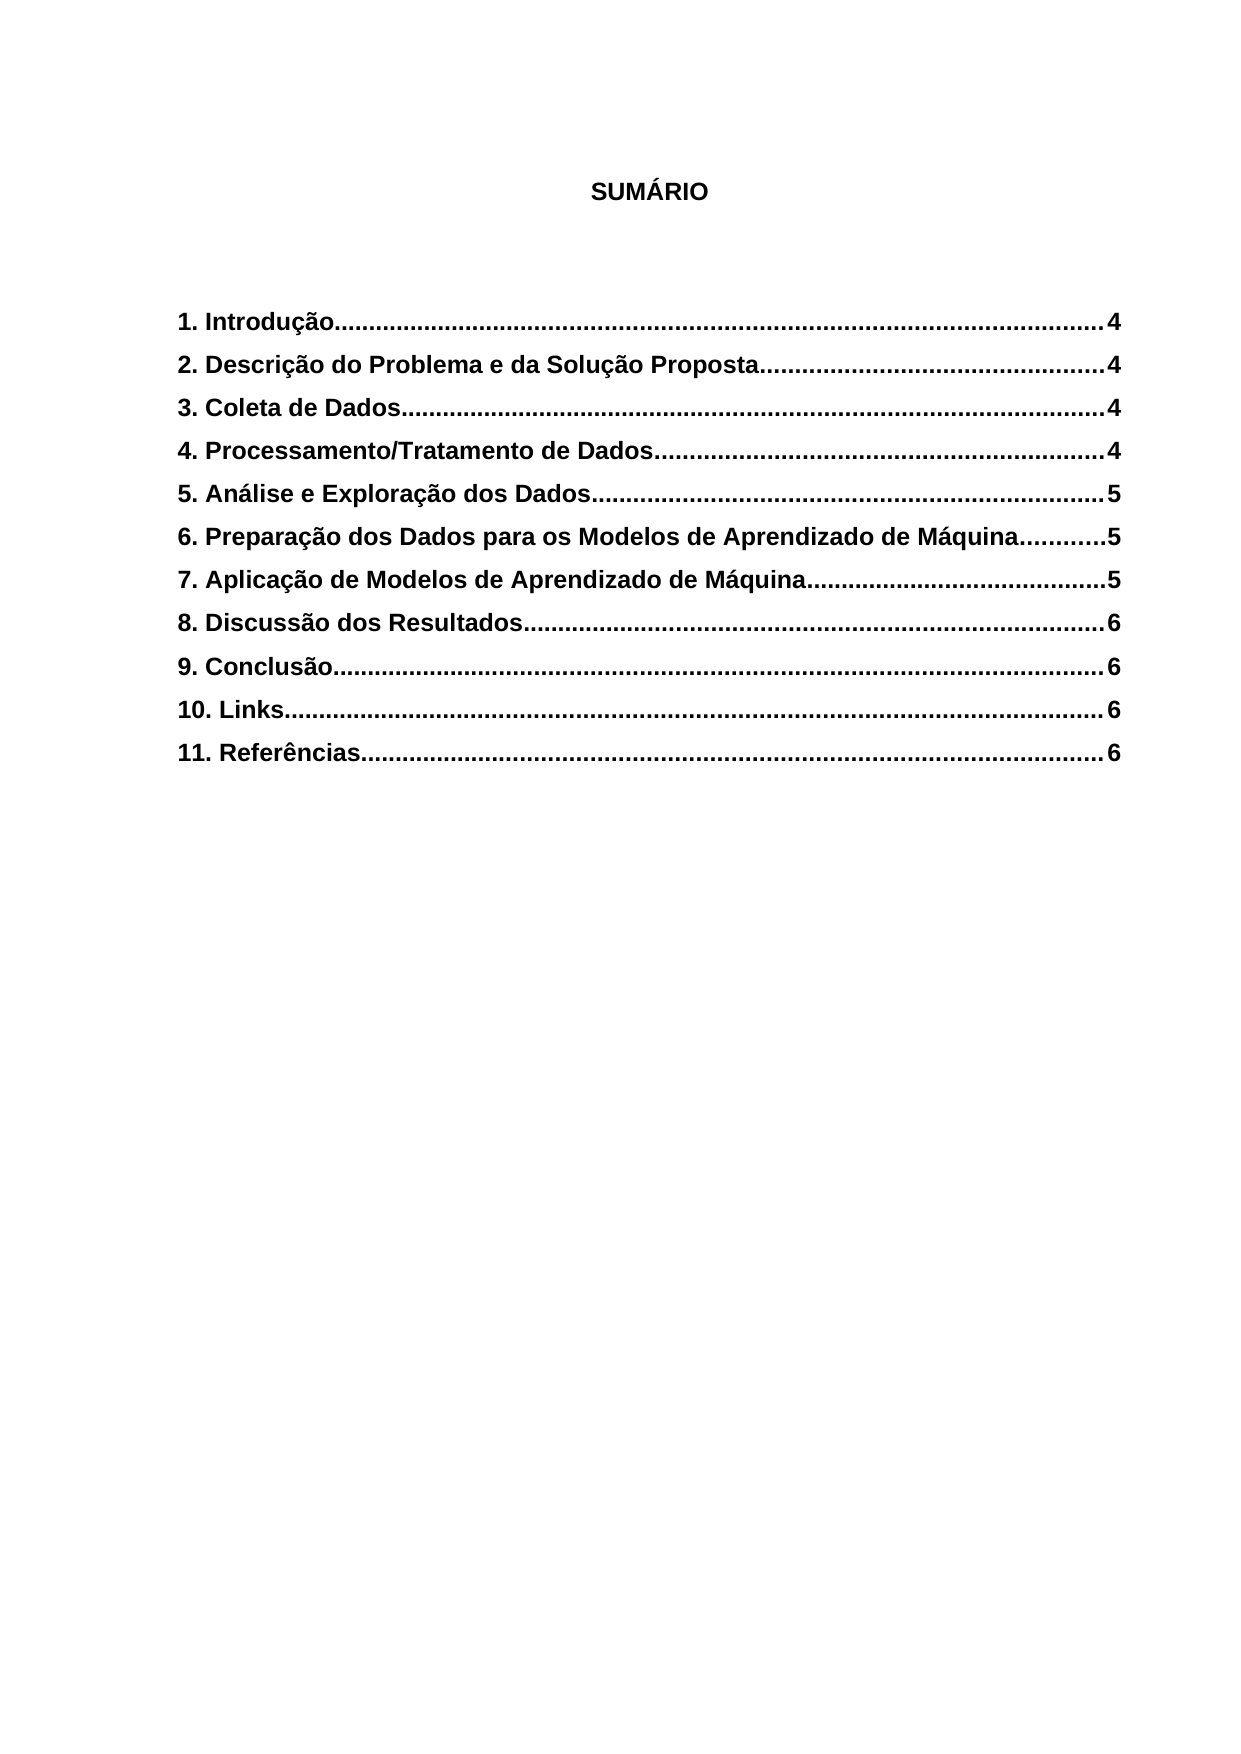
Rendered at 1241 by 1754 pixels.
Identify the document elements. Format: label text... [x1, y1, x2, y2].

text 4. Processamento/Tratamento de Dados 4 [177, 436, 1122, 465]
text 5. Análise e Exploração dos Dados 5 [177, 479, 1122, 508]
text SUMÁRIO [177, 177, 1122, 206]
text 2. Descrição do Problema e da Solução Proposta 4 [177, 350, 1122, 378]
text 1. Introdução 4 [177, 307, 1122, 335]
text 3. Coleta de Dados 4 [177, 393, 1122, 422]
text 7. Aplicação de Modelos de Aprendizado de Máquina 5 [177, 565, 1122, 594]
text 11. Referências 6 [177, 738, 1122, 767]
text 6. Preparação dos Dados para os Modelos de Aprendizado de Máquina 5 [177, 522, 1122, 551]
text 8. Discussão dos Resultados 6 [177, 608, 1122, 637]
text 9. Conclusão 6 [177, 652, 1122, 680]
text 10. Links 6 [177, 695, 1122, 723]
